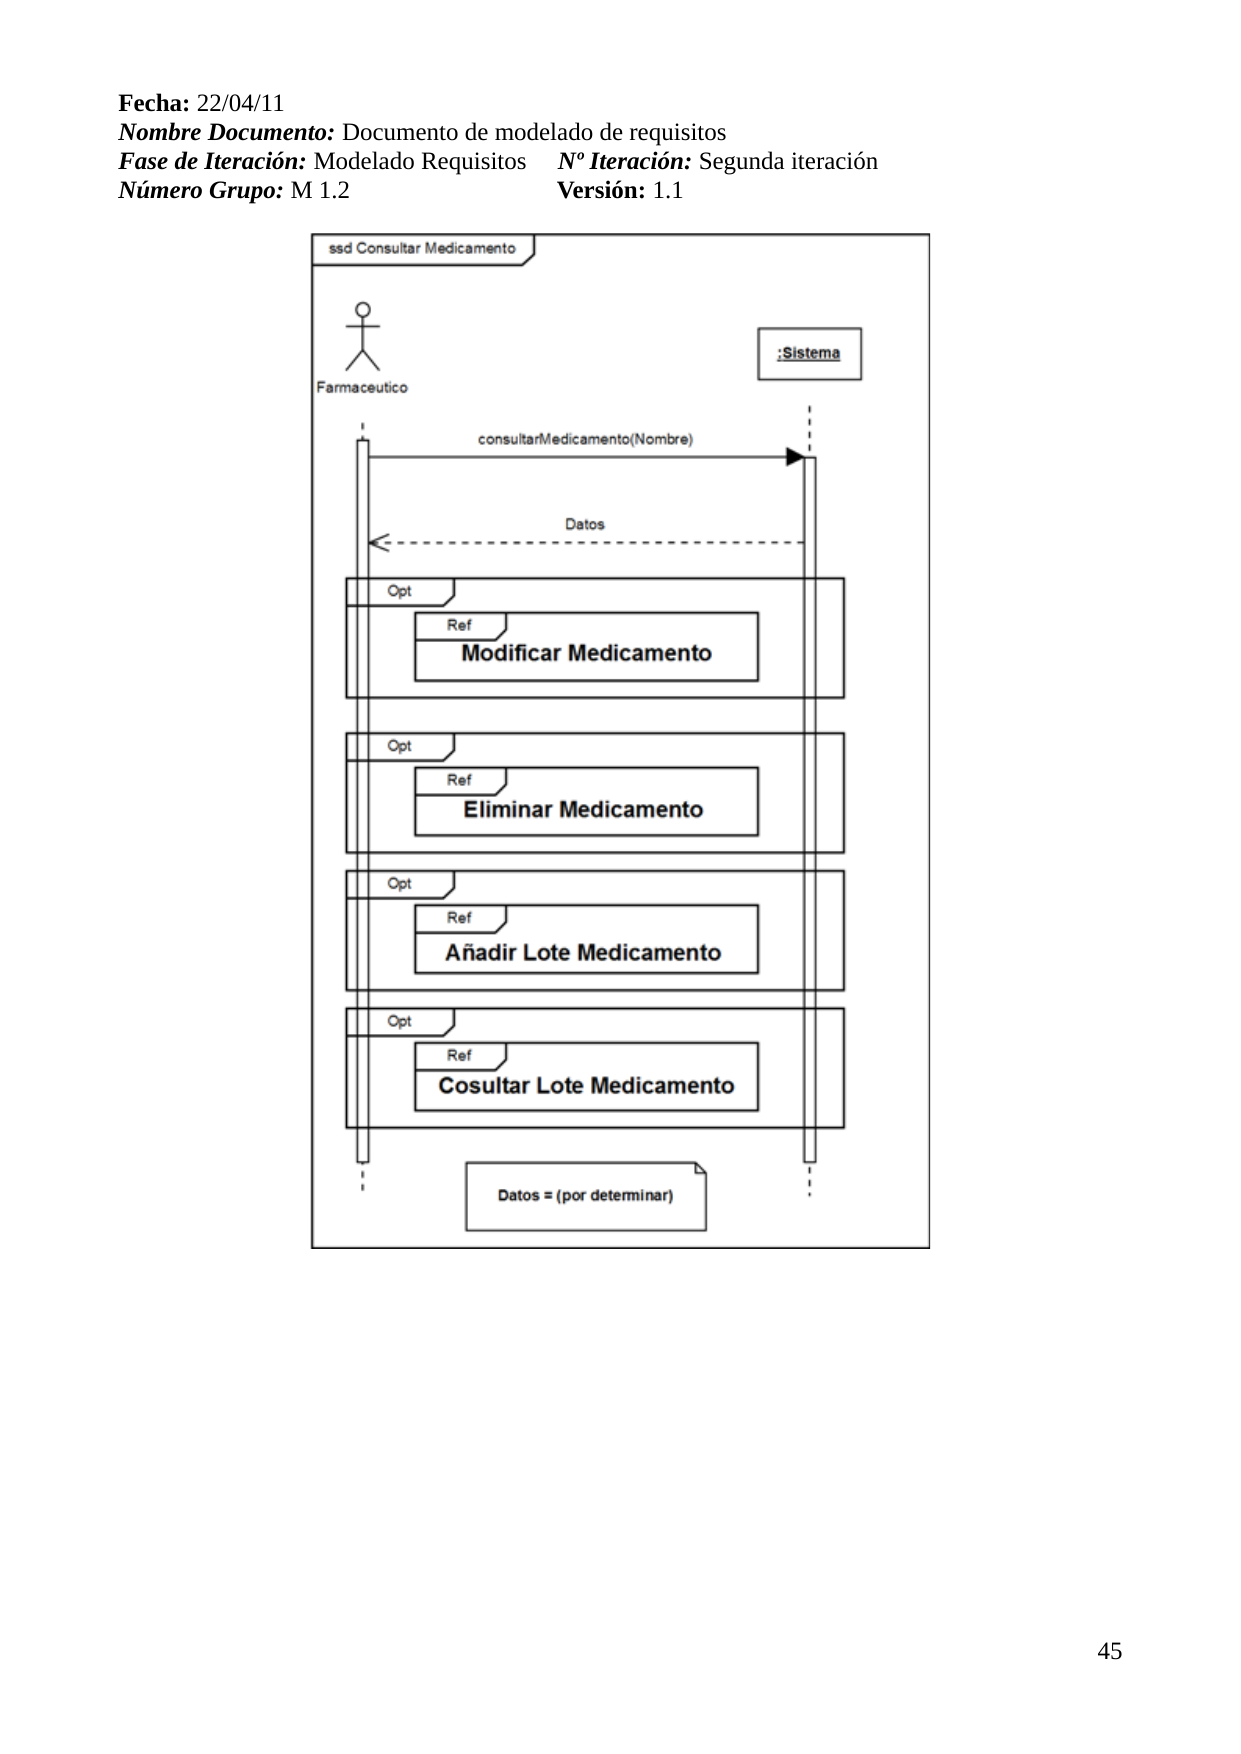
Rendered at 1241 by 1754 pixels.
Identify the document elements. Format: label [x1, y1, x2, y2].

picture [310, 233, 931, 1249]
